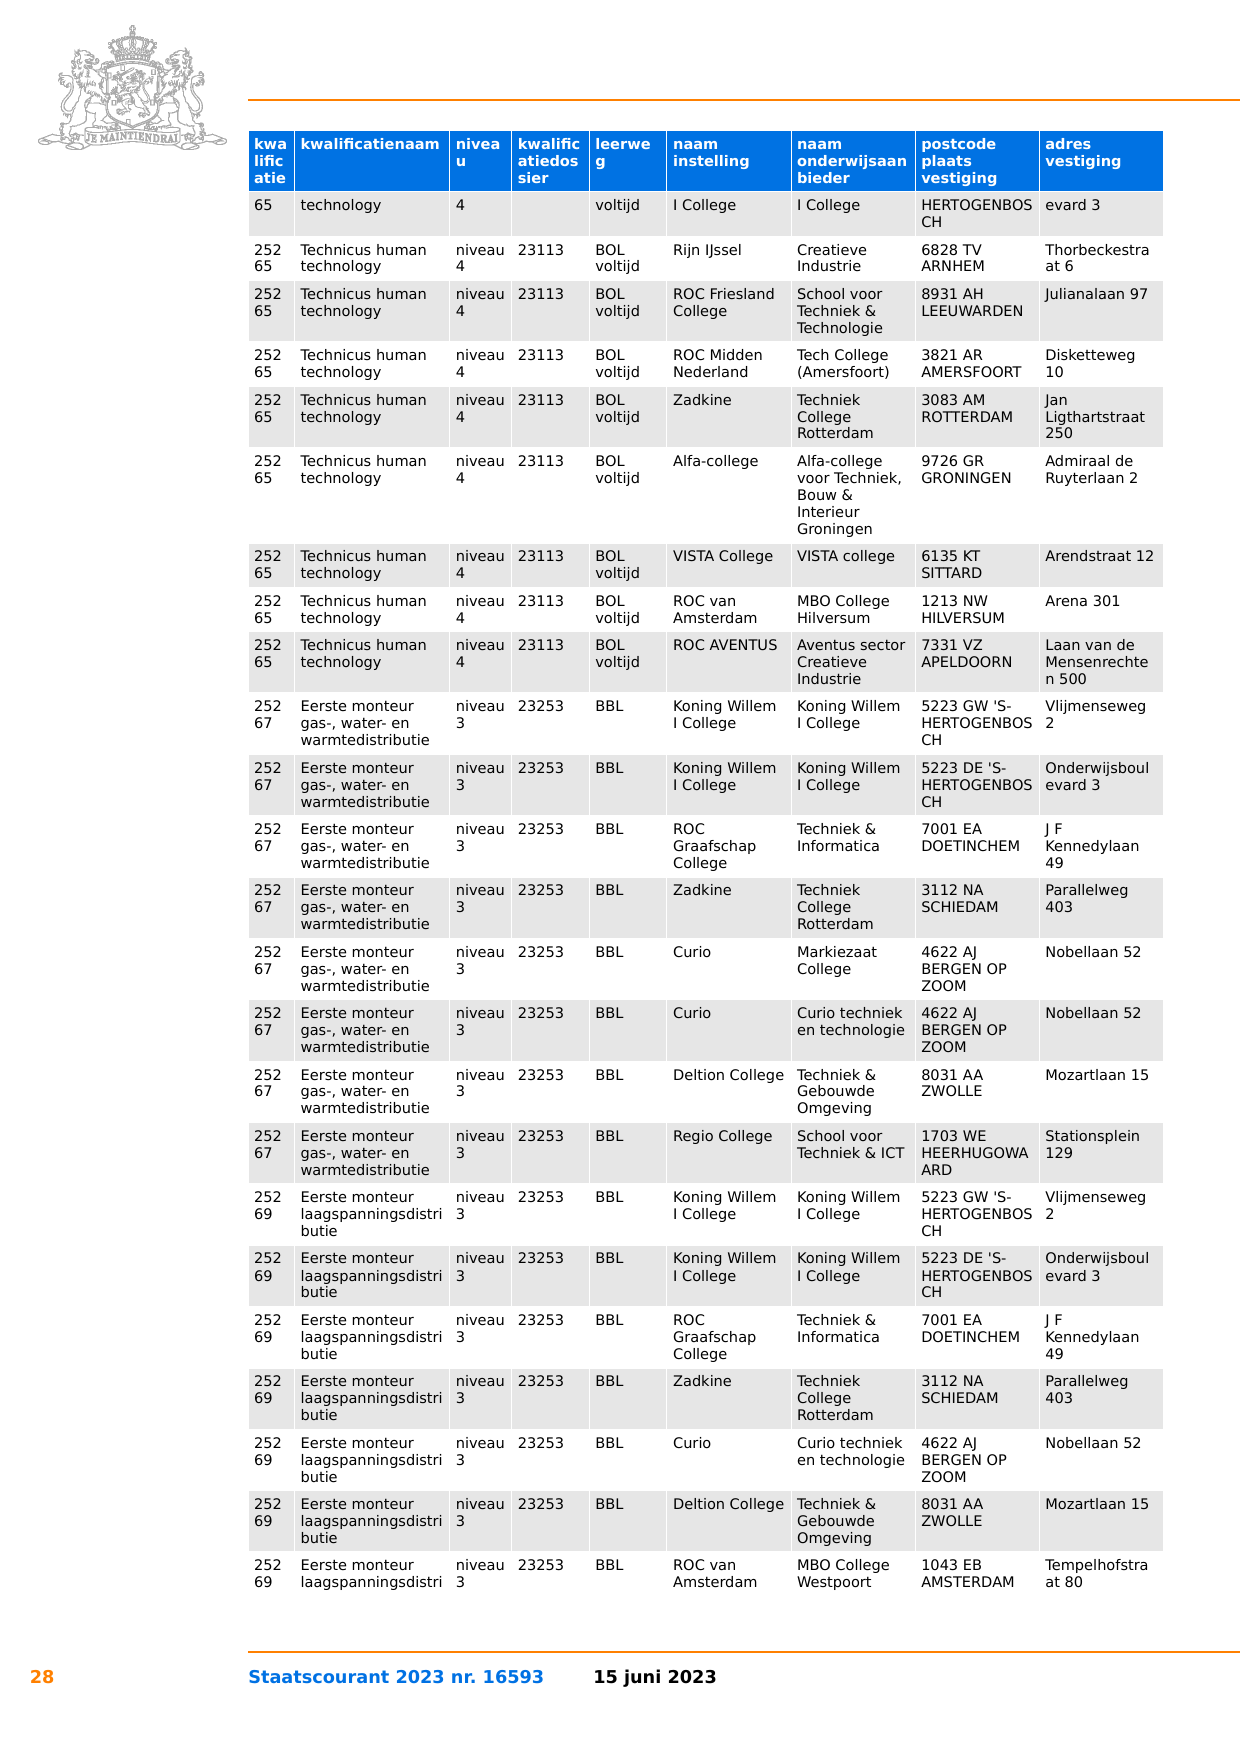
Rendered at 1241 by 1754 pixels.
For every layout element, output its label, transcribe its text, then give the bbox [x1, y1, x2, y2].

table_cell Eerste monteur gas-, water- en warmtedistributie [295, 1000, 449, 1061]
table_cell Alfa-college voor Techniek, Bouw & Interieur Groningen [792, 448, 915, 542]
table_cell 23253 [512, 1369, 589, 1429]
table_cell VISTA college [792, 544, 915, 587]
table_header niveau [450, 131, 511, 191]
table_header naam onderwijsaanbieder [792, 131, 915, 191]
table_cell Technicus human technology [295, 544, 449, 587]
table_cell BOL voltijd [590, 544, 666, 587]
table_cell niveau 3 [450, 1000, 511, 1061]
table_cell Rijn IJssel [667, 237, 791, 280]
table_cell 25265 [249, 448, 294, 542]
table_cell 23113 [512, 632, 589, 692]
table_cell BBL [590, 1184, 666, 1245]
table_cell Techniek College Rotterdam [792, 387, 915, 447]
table_cell I College [792, 192, 915, 236]
table_cell Vlijmenseweg 2 [1040, 1184, 1163, 1245]
table_cell 25265 [249, 387, 294, 447]
table_cell Eerste monteur laagspanningsdistributie [295, 1369, 449, 1429]
table_cell 5223 GW 'S-HERTOGENBOSCH [916, 694, 1039, 754]
table_cell 23113 [512, 343, 589, 386]
table_cell Thorbeckestraat 6 [1040, 237, 1163, 280]
table_cell HERTOGENBOSCH [916, 192, 1039, 236]
table_cell ROC Graafschap College [667, 1307, 791, 1367]
table_cell Koning Willem I College [667, 1184, 791, 1245]
table_cell BOL voltijd [590, 237, 666, 280]
table_cell Zadkine [667, 1369, 791, 1429]
table_cell 23253 [512, 1307, 589, 1367]
table_cell 5223 DE 'S-HERTOGENBOSCH [916, 1246, 1039, 1306]
table_cell 8031 AA ZWOLLE [916, 1491, 1039, 1551]
table_cell Julianalaan 97 [1040, 281, 1163, 341]
table_cell 7331 VZ APELDOORN [916, 632, 1039, 692]
table_cell 3112 NA SCHIEDAM [916, 878, 1039, 938]
table_cell Koning Willem I College [667, 694, 791, 754]
table_cell Aventus sector Creatieve Industrie [792, 632, 915, 692]
table_cell Stationsplein 129 [1040, 1123, 1163, 1183]
table_cell Admiraal de Ruyterlaan 2 [1040, 448, 1163, 542]
table_cell BBL [590, 1246, 666, 1306]
table_cell J F Kennedylaan 49 [1040, 1307, 1163, 1367]
table_cell BOL voltijd [590, 448, 666, 542]
table_cell Technicus human technology [295, 632, 449, 692]
table_cell niveau 3 [450, 1430, 511, 1490]
table_cell Eerste monteur laagspanningsdistributie [295, 1307, 449, 1367]
table_cell BOL voltijd [590, 387, 666, 447]
table_cell MBO College Hilversum [792, 588, 915, 631]
table_cell Eerste monteur laagspanningsdistributie [295, 1430, 449, 1490]
table_cell Arendstraat 12 [1040, 544, 1163, 587]
table_cell 65 [249, 192, 294, 236]
table_cell niveau 3 [450, 1553, 511, 1596]
table_cell 25267 [249, 1062, 294, 1122]
table_cell niveau 3 [450, 1369, 511, 1429]
table_cell 25265 [249, 588, 294, 631]
table_cell 3083 AM ROTTERDAM [916, 387, 1039, 447]
table_cell BOL voltijd [590, 281, 666, 341]
table_cell 25269 [249, 1307, 294, 1367]
table_cell Nobellaan 52 [1040, 939, 1163, 999]
table_cell BBL [590, 1123, 666, 1183]
table_cell Jan Ligthartstraat 250 [1040, 387, 1163, 447]
table_cell BBL [590, 1430, 666, 1490]
table_cell 23253 [512, 816, 589, 877]
table_cell ROC Friesland College [667, 281, 791, 341]
table_cell 4 [450, 192, 511, 236]
table_cell Curio [667, 1430, 791, 1490]
table_cell BOL voltijd [590, 343, 666, 386]
table_cell 25267 [249, 755, 294, 815]
table_cell 25269 [249, 1184, 294, 1245]
table_cell Technicus human technology [295, 237, 449, 280]
table_cell 25269 [249, 1369, 294, 1429]
table_cell 23253 [512, 1062, 589, 1122]
table_cell Curio techniek en technologie [792, 1430, 915, 1490]
table_cell Tempelhofstraat 80 [1040, 1553, 1163, 1596]
table_cell 23113 [512, 544, 589, 587]
table_cell Techniek & Informatica [792, 1307, 915, 1367]
table_cell Eerste monteur gas-, water- en warmtedistributie [295, 1123, 449, 1183]
table_cell Onderwijsboulevard 3 [1040, 1246, 1163, 1306]
table_cell Techniek & Informatica [792, 816, 915, 877]
table_cell 23113 [512, 237, 589, 280]
table_cell [512, 192, 589, 236]
table_cell 8031 AA ZWOLLE [916, 1062, 1039, 1122]
table_cell 23253 [512, 755, 589, 815]
table_cell ROC van Amsterdam [667, 588, 791, 631]
table_cell Tech College (Amersfoort) [792, 343, 915, 386]
table_cell 6135 KT SITTARD [916, 544, 1039, 587]
table_cell niveau 3 [450, 878, 511, 938]
table_cell niveau 4 [450, 281, 511, 341]
table_cell Technicus human technology [295, 343, 449, 386]
table_cell 25265 [249, 281, 294, 341]
table_cell 23253 [512, 1123, 589, 1183]
table_cell 25267 [249, 694, 294, 754]
table_cell BBL [590, 1553, 666, 1596]
table_cell niveau 3 [450, 939, 511, 999]
table_cell 25269 [249, 1553, 294, 1596]
table_cell BBL [590, 755, 666, 815]
table_cell 23253 [512, 1000, 589, 1061]
table_cell 4622 AJ BERGEN OP ZOOM [916, 1430, 1039, 1490]
table_cell niveau 4 [450, 237, 511, 280]
table_cell Koning Willem I College [667, 755, 791, 815]
table_cell Technicus human technology [295, 448, 449, 542]
table_cell ROC Midden Nederland [667, 343, 791, 386]
table_cell Markiezaat College [792, 939, 915, 999]
table_cell Eerste monteur laagspanningsdistri [295, 1553, 449, 1596]
table_cell 23113 [512, 588, 589, 631]
table_cell Technicus human technology [295, 387, 449, 447]
table_cell Curio [667, 1000, 791, 1061]
table_cell voltijd [590, 192, 666, 236]
table_cell Creatieve Industrie [792, 237, 915, 280]
table_header kwalificatiedossier [512, 131, 589, 191]
table_cell Vlijmenseweg 2 [1040, 694, 1163, 754]
table_cell Techniek College Rotterdam [792, 1369, 915, 1429]
table_cell 3821 AR AMERSFOORT [916, 343, 1039, 386]
table_cell 23113 [512, 448, 589, 542]
table_cell 25265 [249, 544, 294, 587]
table_cell Deltion College [667, 1062, 791, 1122]
table_cell 7001 EA DOETINCHEM [916, 816, 1039, 877]
table_cell Onderwijsboulevard 3 [1040, 755, 1163, 815]
table_cell niveau 4 [450, 387, 511, 447]
table_cell 23253 [512, 694, 589, 754]
table_cell Zadkine [667, 387, 791, 447]
table_cell niveau 3 [450, 1123, 511, 1183]
table_cell I College [667, 192, 791, 236]
table_cell BBL [590, 1307, 666, 1367]
table_cell niveau 4 [450, 632, 511, 692]
table_cell BBL [590, 694, 666, 754]
table_cell 23253 [512, 1246, 589, 1306]
table_cell Regio College [667, 1123, 791, 1183]
table_cell 25265 [249, 237, 294, 280]
table_cell 8931 AH LEEUWARDEN [916, 281, 1039, 341]
table_cell niveau 3 [450, 1246, 511, 1306]
table_cell J F Kennedylaan 49 [1040, 816, 1163, 877]
table_cell Koning Willem I College [667, 1246, 791, 1306]
table_cell 23253 [512, 939, 589, 999]
table_cell BBL [590, 816, 666, 877]
table_cell 25267 [249, 1000, 294, 1061]
table_cell MBO College Westpoort [792, 1553, 915, 1596]
table_cell 5223 GW 'S-HERTOGENBOSCH [916, 1184, 1039, 1245]
table_cell 4622 AJ BERGEN OP ZOOM [916, 939, 1039, 999]
table_cell BBL [590, 1062, 666, 1122]
table_cell BBL [590, 939, 666, 999]
table_cell ROC Graafschap College [667, 816, 791, 877]
table_cell 25269 [249, 1491, 294, 1551]
table_cell Deltion College [667, 1491, 791, 1551]
table_cell Eerste monteur gas-, water- en warmtedistributie [295, 816, 449, 877]
table_header kwalificatie [249, 131, 294, 191]
table_cell BOL voltijd [590, 588, 666, 631]
table_cell evard 3 [1040, 192, 1163, 236]
table_cell Koning Willem I College [792, 1184, 915, 1245]
table_cell Koning Willem I College [792, 1246, 915, 1306]
table_cell 1703 WE HEERHUGOWAARD [916, 1123, 1039, 1183]
table_cell 23253 [512, 878, 589, 938]
picture [38, 25, 227, 150]
table_cell 23253 [512, 1491, 589, 1551]
table_cell Parallelweg 403 [1040, 1369, 1163, 1429]
table_cell 1043 EB AMSTERDAM [916, 1553, 1039, 1596]
table_cell niveau 3 [450, 1184, 511, 1245]
table_cell niveau 3 [450, 1307, 511, 1367]
table_cell Techniek & Gebouwde Omgeving [792, 1062, 915, 1122]
table_cell Techniek & Gebouwde Omgeving [792, 1491, 915, 1551]
table_cell niveau 3 [450, 1491, 511, 1551]
table_cell niveau 4 [450, 343, 511, 386]
table_cell ROC van Amsterdam [667, 1553, 791, 1596]
table_cell Eerste monteur laagspanningsdistributie [295, 1184, 449, 1245]
table_cell Eerste monteur gas-, water- en warmtedistributie [295, 939, 449, 999]
table_cell 23113 [512, 281, 589, 341]
table_header leerweg [590, 131, 666, 191]
table_cell niveau 4 [450, 588, 511, 631]
table_cell niveau 3 [450, 816, 511, 877]
table_cell Koning Willem I College [792, 694, 915, 754]
table_cell Curio [667, 939, 791, 999]
table_cell Mozartlaan 15 [1040, 1062, 1163, 1122]
table_cell 5223 DE 'S-HERTOGENBOSCH [916, 755, 1039, 815]
table_cell 23253 [512, 1184, 589, 1245]
table_cell technology [295, 192, 449, 236]
table_cell Eerste monteur gas-, water- en warmtedistributie [295, 1062, 449, 1122]
table_cell niveau 3 [450, 694, 511, 754]
table_cell niveau 3 [450, 1062, 511, 1122]
table_cell Technicus human technology [295, 281, 449, 341]
table_cell Mozartlaan 15 [1040, 1491, 1163, 1551]
table_cell 25267 [249, 878, 294, 938]
table_cell Parallelweg 403 [1040, 878, 1163, 938]
table_cell Eerste monteur laagspanningsdistributie [295, 1246, 449, 1306]
table_cell 25265 [249, 632, 294, 692]
table_cell BBL [590, 1000, 666, 1061]
table_cell 25265 [249, 343, 294, 386]
table_header postcode plaats vestiging [916, 131, 1039, 191]
table_cell niveau 4 [450, 448, 511, 542]
table_cell 25267 [249, 939, 294, 999]
table_header naam instelling [667, 131, 791, 191]
table_cell 25267 [249, 1123, 294, 1183]
table_cell Koning Willem I College [792, 755, 915, 815]
table_cell Technicus human technology [295, 588, 449, 631]
table_cell BOL voltijd [590, 632, 666, 692]
table_cell BBL [590, 878, 666, 938]
table_cell Eerste monteur gas-, water- en warmtedistributie [295, 755, 449, 815]
table_cell BBL [590, 1491, 666, 1551]
table_cell 9726 GR GRONINGEN [916, 448, 1039, 542]
table_cell 23253 [512, 1553, 589, 1596]
table_cell VISTA College [667, 544, 791, 587]
table_cell Disketteweg 10 [1040, 343, 1163, 386]
table_cell Eerste monteur laagspanningsdistributie [295, 1491, 449, 1551]
table_cell 3112 NA SCHIEDAM [916, 1369, 1039, 1429]
table_cell School voor Techniek & ICT [792, 1123, 915, 1183]
table_cell BBL [590, 1369, 666, 1429]
table_cell 7001 EA DOETINCHEM [916, 1307, 1039, 1367]
table_cell Eerste monteur gas-, water- en warmtedistributie [295, 878, 449, 938]
table_cell niveau 3 [450, 755, 511, 815]
table_cell Alfa-college [667, 448, 791, 542]
table_cell 4622 AJ BERGEN OP ZOOM [916, 1000, 1039, 1061]
table_cell 1213 NW HILVERSUM [916, 588, 1039, 631]
table_cell ROC AVENTUS [667, 632, 791, 692]
table_cell Nobellaan 52 [1040, 1430, 1163, 1490]
table_cell 25267 [249, 816, 294, 877]
table_cell Laan van de Mensenrechten 500 [1040, 632, 1163, 692]
table_cell Eerste monteur gas-, water- en warmtedistributie [295, 694, 449, 754]
table_cell Curio techniek en technologie [792, 1000, 915, 1061]
table_cell School voor Techniek & Technologie [792, 281, 915, 341]
table_cell niveau 4 [450, 544, 511, 587]
table_header adres vestiging [1040, 131, 1163, 191]
table_header kwalificatienaam [295, 131, 449, 191]
table_cell 6828 TV ARNHEM [916, 237, 1039, 280]
table_cell 25269 [249, 1246, 294, 1306]
table_cell 23113 [512, 387, 589, 447]
table_cell 25269 [249, 1430, 294, 1490]
table_cell Zadkine [667, 878, 791, 938]
table_cell Arena 301 [1040, 588, 1163, 631]
table_cell 23253 [512, 1430, 589, 1490]
table_cell Techniek College Rotterdam [792, 878, 915, 938]
table_cell Nobellaan 52 [1040, 1000, 1163, 1061]
